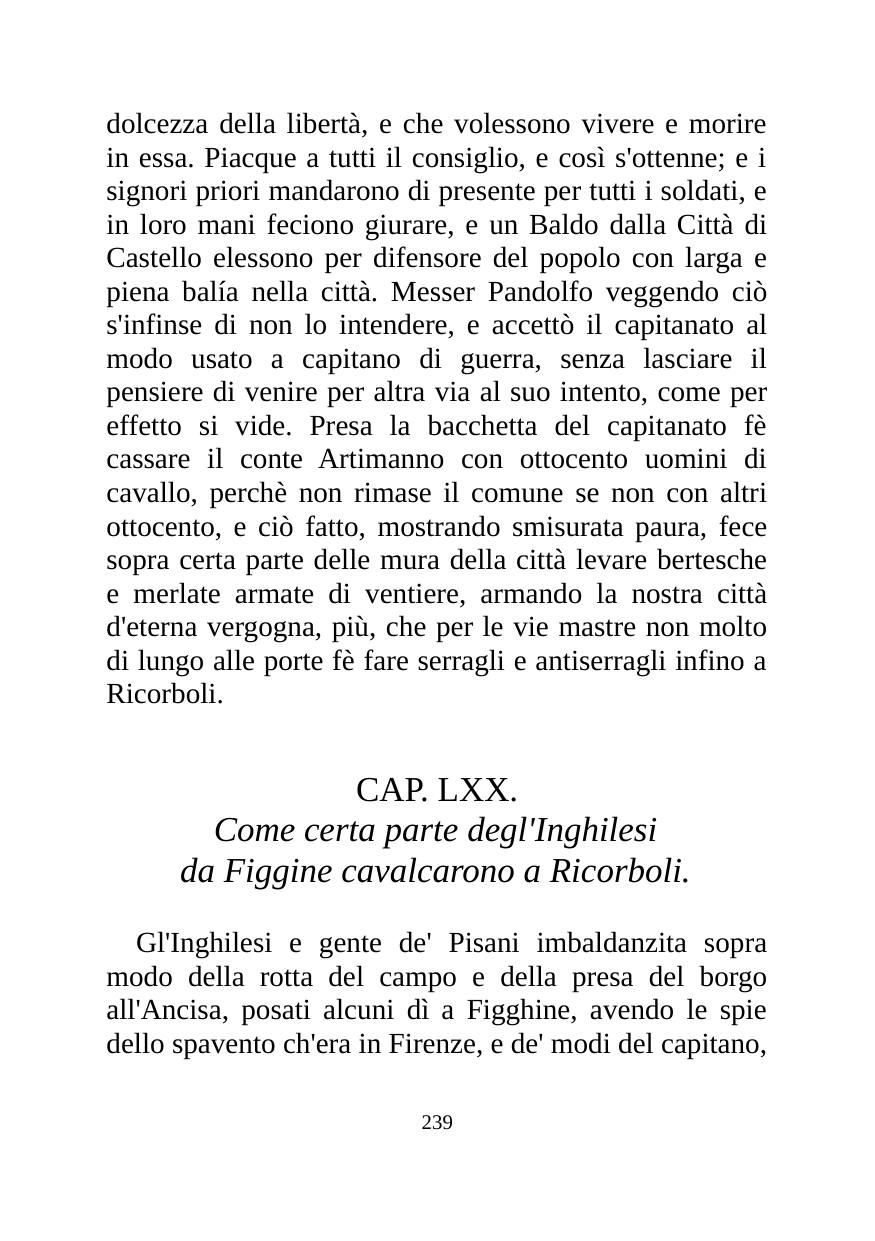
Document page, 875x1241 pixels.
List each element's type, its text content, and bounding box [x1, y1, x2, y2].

text Gl'Inghilesi e gente de' Pisani imbaldanzita sopra modo della rotta del campo e della presa del borgo all'Ancisa, posati alcuni dì a Figghine, avendo le spie dello spavento ch'era in Firenze, e de' modi del capitano, [106, 925, 768, 1059]
subtitle CAP. LXX. Come certa parte degl'Inghilesi da Figgine cavalcarono a Ricorboli. [106, 769, 768, 890]
text dolcezza della libertà, e che volessono vivere e morire in essa. Piacque a tutti il consiglio, e così s'ottenne; e i signori priori mandarono di presente per tutti i soldati, e in loro mani feciono giurare, e un Baldo dalla Città di Castello elessono per difensore del popolo con larga e piena balía nella città. Messer Pandolfo veggendo ciò s'infinse di non lo intendere, e accettò il capitanato al modo usato a capitano di guerra, senza lasciare il pensiere di venire per altra via al suo intento, come per effetto si vide. Presa la bacchetta del capitanato fè cassare il conte Artimanno con ottocento uomini di cavallo, perchè non rimase il comune se non con altri ottocento, e ciò fatto, mostrando smisurata paura, fece sopra certa parte delle mura della città levare bertesche e merlate armate di ventiere, armando la nostra città d'eterna vergogna, più, che per le vie mastre non molto di lungo alle porte fè fare serragli e antiserragli infino a Ricorboli. [106, 106, 768, 710]
